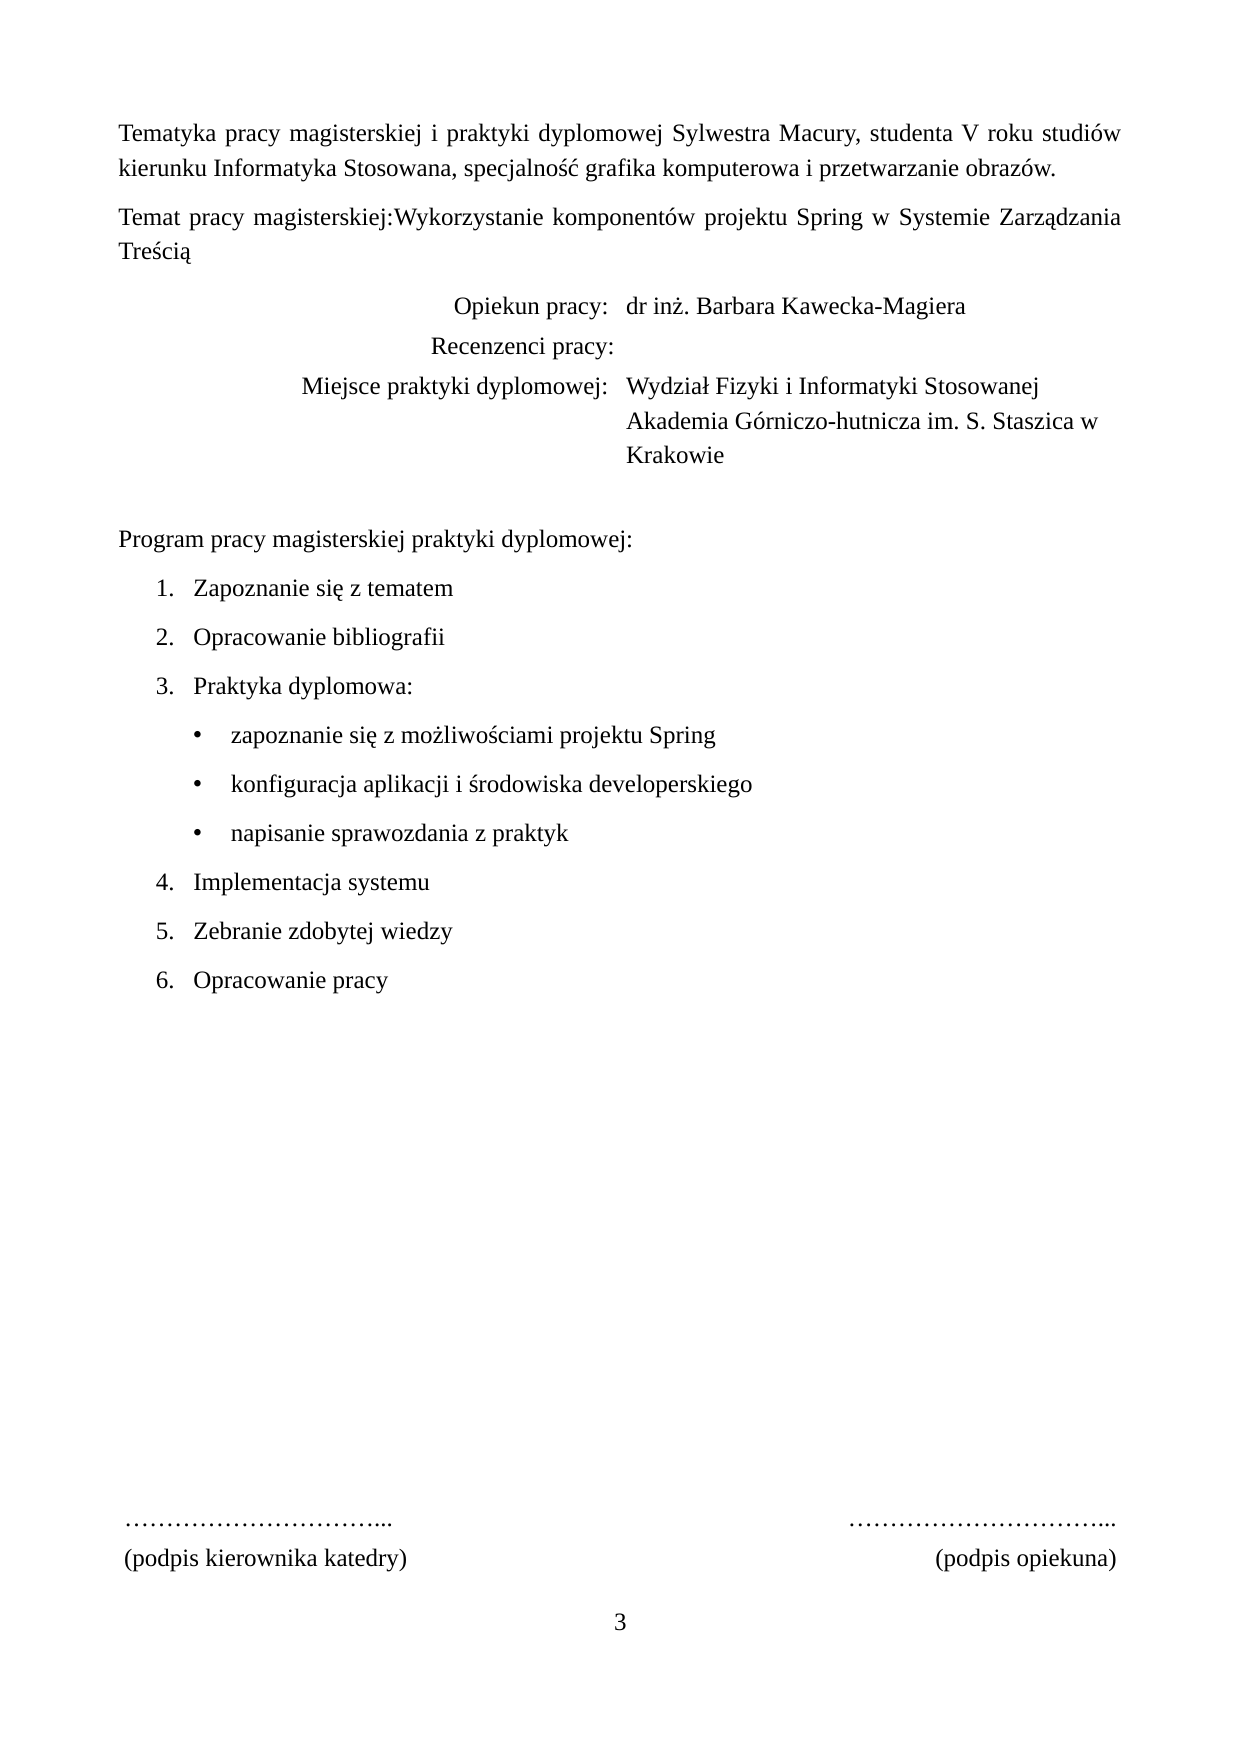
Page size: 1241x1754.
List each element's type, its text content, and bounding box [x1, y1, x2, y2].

list Zapoznanie się z tematem [156, 573, 1122, 602]
table_header Opiekun pracy: [118, 285, 620, 325]
table_header …………………………... [620, 1497, 1122, 1537]
table_cell (podpis opiekuna) [620, 1537, 1122, 1577]
list Praktyka dyplomowa: [156, 671, 1122, 700]
list napisanie sprawozdania z praktyk [193, 818, 1122, 847]
list zapoznanie się z możliwościami projektu Spring [193, 720, 1122, 749]
table_cell [620, 325, 1122, 366]
table_cell (podpis kierownika katedry) [118, 1537, 620, 1577]
list konfiguracja aplikacji i środowiska developerskiego [193, 769, 1122, 798]
table_header …………………………... [118, 1497, 620, 1537]
table_cell Miejsce praktyki dyplomowej: [118, 366, 620, 475]
table_cell Recenzenci pracy: [118, 325, 620, 366]
table_header dr inż. Barbara Kawecka-Magiera [620, 285, 1122, 325]
list Opracowanie pracy [156, 965, 1122, 994]
list Zebranie zdobytej wiedzy [156, 916, 1122, 945]
text Program pracy magisterskiej praktyki dyplomowej: [118, 524, 1122, 553]
text Tematyka pracy magisterskiej i praktyki dyplomowej Sylwestra Macury, studenta V roku studiów kierunku Informatyka Stosowana, specjalność grafika komputerowa i przetwarzanie obrazów. [118, 118, 1122, 181]
text Temat pracy magisterskiej:Wykorzystanie komponentów projektu Spring w Systemie Zarządzania Treścią [118, 202, 1122, 265]
list Opracowanie bibliografii [156, 622, 1122, 651]
table_cell Wydział Fizyki i Informatyki Stosowanej Akademia Górniczo-hutnicza im. S. Staszica w Krakowie [620, 366, 1122, 475]
list Implementacja systemu [156, 867, 1122, 896]
